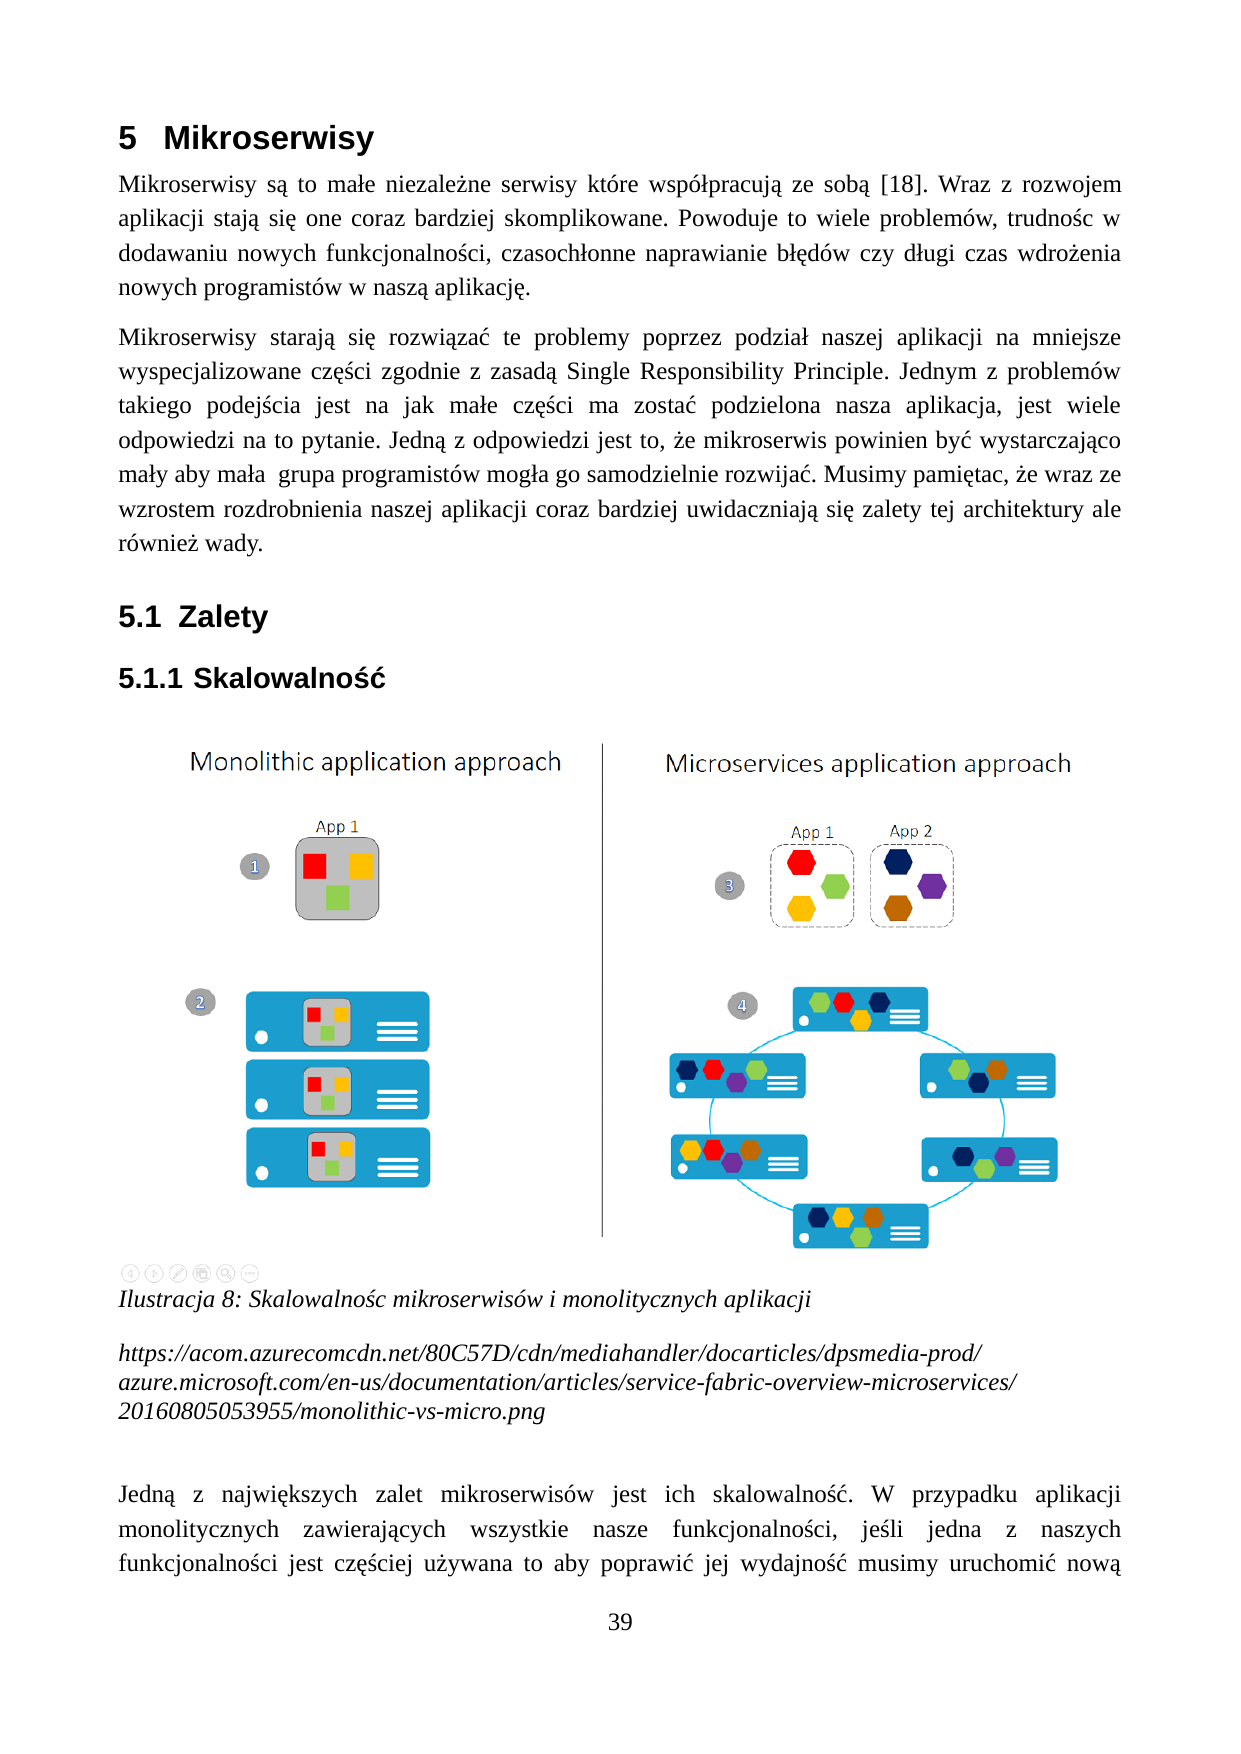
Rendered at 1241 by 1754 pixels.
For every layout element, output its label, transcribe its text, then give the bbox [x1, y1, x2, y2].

text Jedną z największych zalet mikroserwisów jest ich skalowalność. W przypadku aplikacji monolitycznych zawierających wszystkie nasze funkcjonalności, jeśli jedna z naszych funkcjonalności jest częściej używana to aby poprawić jej wydajność musimy uruchomić nową [118, 1479, 1122, 1577]
subtitle Mikroserwisy [118, 118, 1122, 157]
text https://acom.azurecomcdn.net/80C57D/cdn/mediahandler/docarticles/dpsmedia-prod/azure.microsoft.com/en-us/documentation/articles/service-fabric-overview-microservices/20160805053955/monolithic-vs-micro.png [118, 1338, 1122, 1424]
text Mikroserwisy starają się rozwiązać te problemy poprzez podział naszej aplikacji na mniejsze wyspecjalizowane części zgodnie z zasadą Single Responsibility Principle. Jednym z problemów takiego podejścia jest na jak małe części ma zostać podzielona nasza aplikacja, jest wiele odpowiedzi na to pytanie. Jedną z odpowiedzi jest to, że mikroserwis powinien być wystarczająco mały aby mała grupa programistów mogła go samodzielnie rozwijać. Musimy pamiętac, że wraz ze wzrostem rozdrobnienia naszej aplikacji coraz bardziej uwidaczniają się zalety tej architektury ale również wady. [118, 322, 1122, 557]
subtitle Zalety [118, 598, 1122, 634]
subtitle Skalowalność [118, 661, 1122, 695]
text Mikroserwisy są to małe niezależne serwisy które współpracują ze sobą [18]. Wraz z rozwojem aplikacji stają się one coraz bardziej skomplikowane. Powoduje to wiele problemów, trudnośc w dodawaniu nowych funkcjonalności, czasochłonne naprawianie błędów czy długi czas wdrożenia nowych programistów w naszą aplikację. [118, 169, 1122, 301]
picture [118, 720, 1123, 1285]
text Ilustracja 8: Skalowalnośc mikroserwisów i monolitycznych aplikacji [118, 1285, 1122, 1313]
